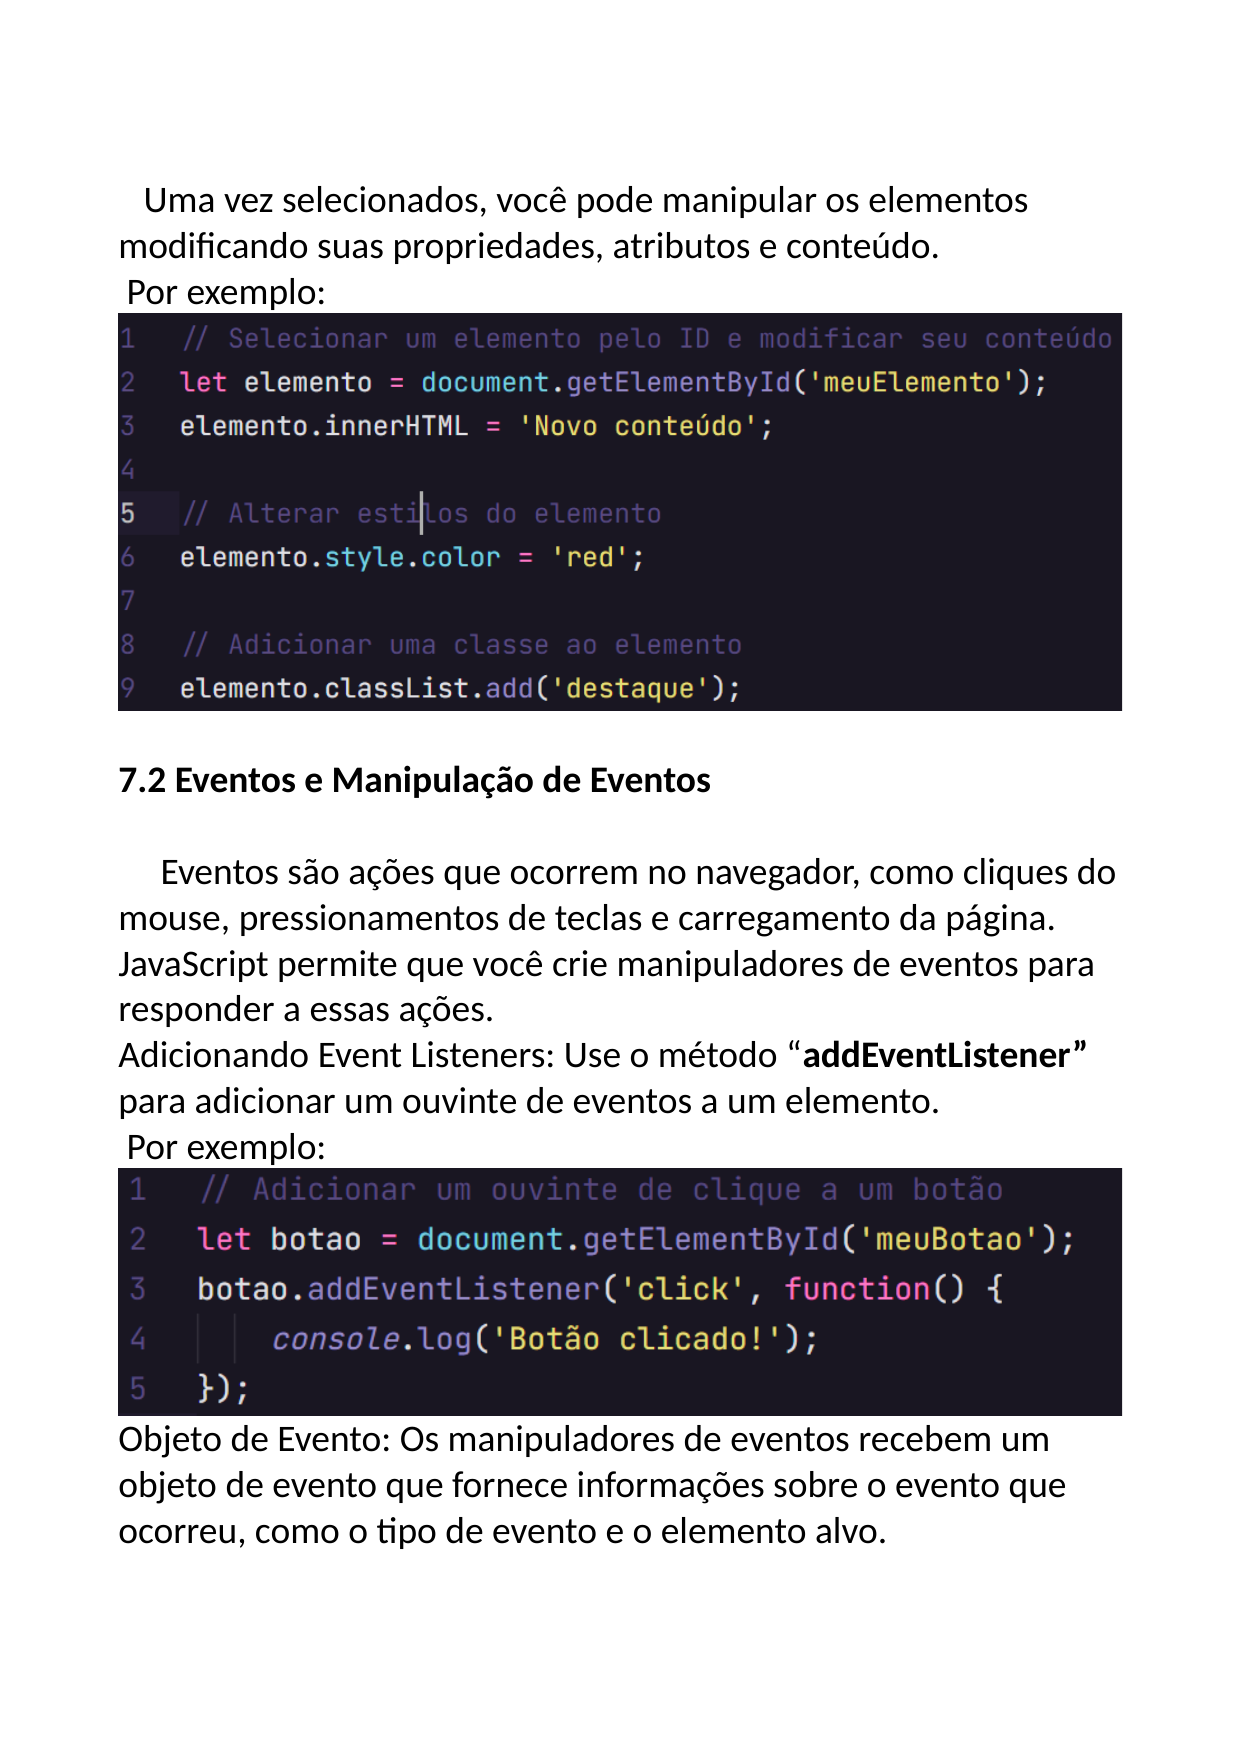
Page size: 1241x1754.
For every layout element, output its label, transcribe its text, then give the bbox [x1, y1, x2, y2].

text Objeto de Evento: Os manipuladores de eventos recebem um objeto de evento que fornece informações sobre o evento que ocorreu, como o tipo de evento e o elemento alvo. [118, 1416, 1122, 1553]
text 7.2 Eventos e Manipulação de Eventos [118, 756, 1122, 802]
text Uma vez selecionados, você pode manipular os elementos modificando suas propriedades, atributos e conteúdo. [118, 176, 1122, 268]
text Por exemplo: [118, 1123, 1122, 1168]
picture [118, 313, 1123, 711]
text Por exemplo: [118, 268, 1122, 313]
text Eventos são ações que ocorrem no navegador, como cliques do mouse, pressionamentos de teclas e carregamento da página. JavaScript permite que você crie manipuladores de eventos para responder a essas ações. [118, 848, 1122, 1031]
text Adicionando Event Listeners: Use o método “addEventListener” para adicionar um ouvinte de eventos a um elemento. [118, 1031, 1122, 1123]
picture [118, 1168, 1123, 1416]
